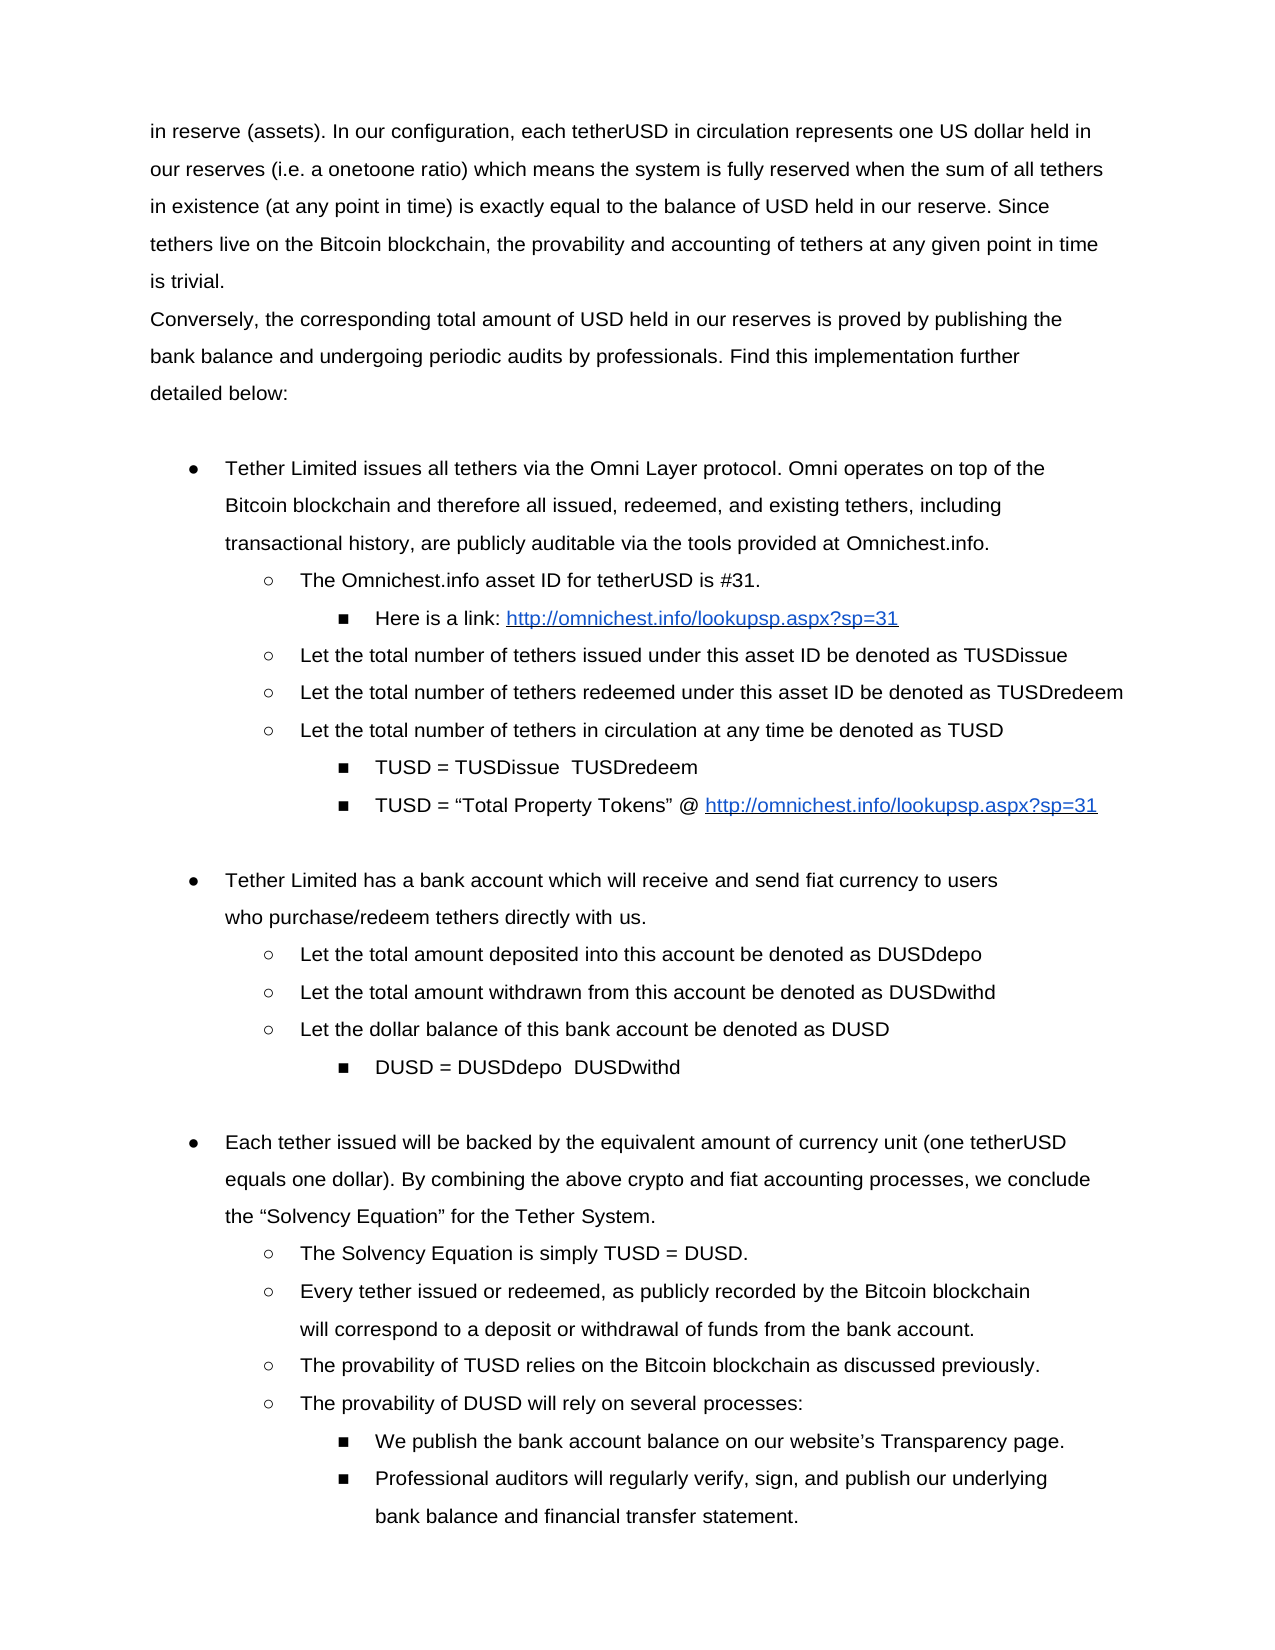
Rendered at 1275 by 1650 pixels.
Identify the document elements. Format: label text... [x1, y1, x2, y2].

list Tether Limited has a bank account which will receive and send fiat currency to users who purchase/redeem tethers directly with us. [187, 868, 1026, 929]
list Let the total number of tethers redeemed under this asset ID be denoted as TUSDredeem [262, 681, 1135, 704]
list Let the dollar balance of this bank account be denoted as DUSD [262, 1018, 1135, 1041]
list Let the total number of tethers issued under this asset ID be denoted as TUSDissue [262, 644, 1135, 666]
list Tether Limited issues all tethers via the Omni Layer protocol. Omni operates on top of the Bitcoin blockchain and therefore all issued, redeemed, and existing tethers, including transactional history, are publicly auditable via the tools provided at Omnichest.info. [187, 457, 1112, 554]
list TUSD = “Total Property Tokens” @ http://omnichest.info/lookupsp.aspx?sp=31 [337, 793, 1135, 816]
list TUSD = TUSDissue ­ TUSDredeem [337, 756, 1135, 779]
list Each tether issued will be backed by the equivalent amount of currency unit (one tetherUSD equals one dollar). By combining the above crypto and fiat accounting processes, we conclude the “Solvency Equation” for the Tether System. [187, 1131, 1116, 1228]
list Every tether issued or redeemed, as publicly recorded by the Bitcoin blockchain will correspond to a deposit or withdrawal of funds from the bank account. [262, 1280, 1050, 1340]
list The Omnichest.info asset ID for tetherUSD is #31. [262, 569, 1135, 592]
list Let the total amount withdrawn from this account be denoted as DUSDwithd [262, 981, 1135, 1003]
text Conversely, the corresponding total amount of USD held in our reserves is proved by publishing the bank balance and undergoing periodic audits by professionals. Find this implementation further detailed below: [150, 307, 1096, 405]
list The provability of DUSD will rely on several processes: [262, 1392, 1135, 1415]
list We publish the bank account balance on our website’s Transparency page. [337, 1430, 1135, 1452]
list DUSD = DUSDdepo ­ DUSDwithd [337, 1056, 1135, 1078]
list Professional auditors will regularly verify, sign, and publish our underlying bank balance and financial transfer statement. [337, 1467, 1084, 1527]
list Here is a link: http://omnichest.info/lookupsp.aspx?sp=31 [337, 606, 1135, 629]
text in reserve (assets). In our configuration, each tetherUSD in circulation represents one US dollar held in our reserves (i.e. a one­to­one ratio) which means the system is fully reserved when the sum of all tethers in existence (at any point in time) is exactly equal to the balance of USD held in our reserve. Since tethers live on the Bitcoin blockchain, the provability and accounting of tethers at any given point in time is trivial. [150, 120, 1116, 293]
list Let the total amount deposited into this account be denoted as DUSDdepo [262, 943, 1135, 966]
list Let the total number of tethers in circulation at any time be denoted as TUSD [262, 719, 1135, 741]
list The provability of TUSD relies on the Bitcoin blockchain as discussed previously. [262, 1355, 1135, 1377]
list The Solvency Equation is simply TUSD = DUSD. [262, 1243, 1135, 1265]
